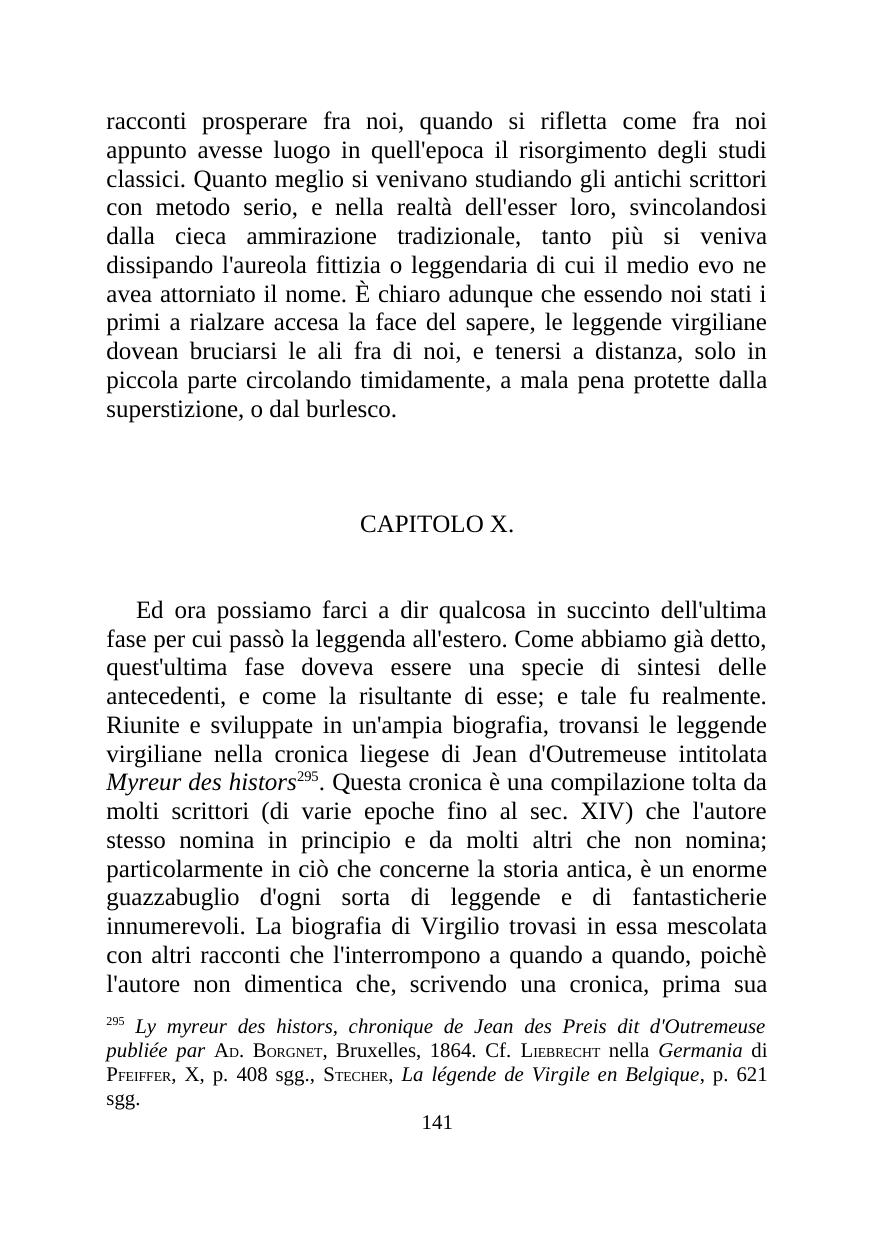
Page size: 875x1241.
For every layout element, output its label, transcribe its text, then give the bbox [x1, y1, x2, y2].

text Ed ora possiamo farci a dir qualcosa in succinto dell'ultima fase per cui passò la leggenda all'estero. Come abbiamo già detto, quest'ultima fase doveva essere una specie di sintesi delle antecedenti, e come la risultante di esse; e tale fu realmente. Riunite e sviluppate in un'ampia biografia, trovansi le leggende virgiliane nella cronica liegese di Jean d'Outremeuse intitolata Myreur des histors. Questa cronica è una compilazione tolta da molti scrittori (di varie epoche fino al sec. XIV) che l'autore stesso nomina in principio e da molti altri che non nomina; particolarmente in ciò che concerne la storia antica, è un enorme guazzabuglio d'ogni sorta di leggende e di fantasticherie innumerevoli. La biografia di Virgilio trovasi in essa mescolata con altri racconti che l'interrompono a quando a quando, poichè l'autore non dimentica che, scrivendo una cronica, prima sua [106, 595, 768, 997]
text Ly myreur des histors, chronique de Jean des Preis dit d'Outremeuse publiée par Ad. Borgnet, Bruxelles, 1864. Cf. Liebrecht nella Germania di Pfeiffer, X, p. 408 sgg., Stecher, La légende de Virgile en Belgique, p. 621 sgg. [106, 1014, 768, 1110]
text CAPITOLO X. [106, 509, 768, 537]
text racconti prosperare fra noi, quando si rifletta come fra noi appunto avesse luogo in quell'epoca il risorgimento degli studi classici. Quanto meglio si venivano studiando gli antichi scrittori con metodo serio, e nella realtà dell'esser loro, svincolandosi dalla cieca ammirazione tradizionale, tanto più si veniva dissipando l'aureola fittizia o leggendaria di cui il medio evo ne avea attorniato il nome. È chiaro adunque che essendo noi stati i primi a rialzare accesa la face del sapere, le leggende virgiliane dovean bruciarsi le ali fra di noi, e tenersi a distanza, solo in piccola parte circolando timidamente, a mala pena protette dalla superstizione, o dal burlesco. [106, 106, 768, 422]
